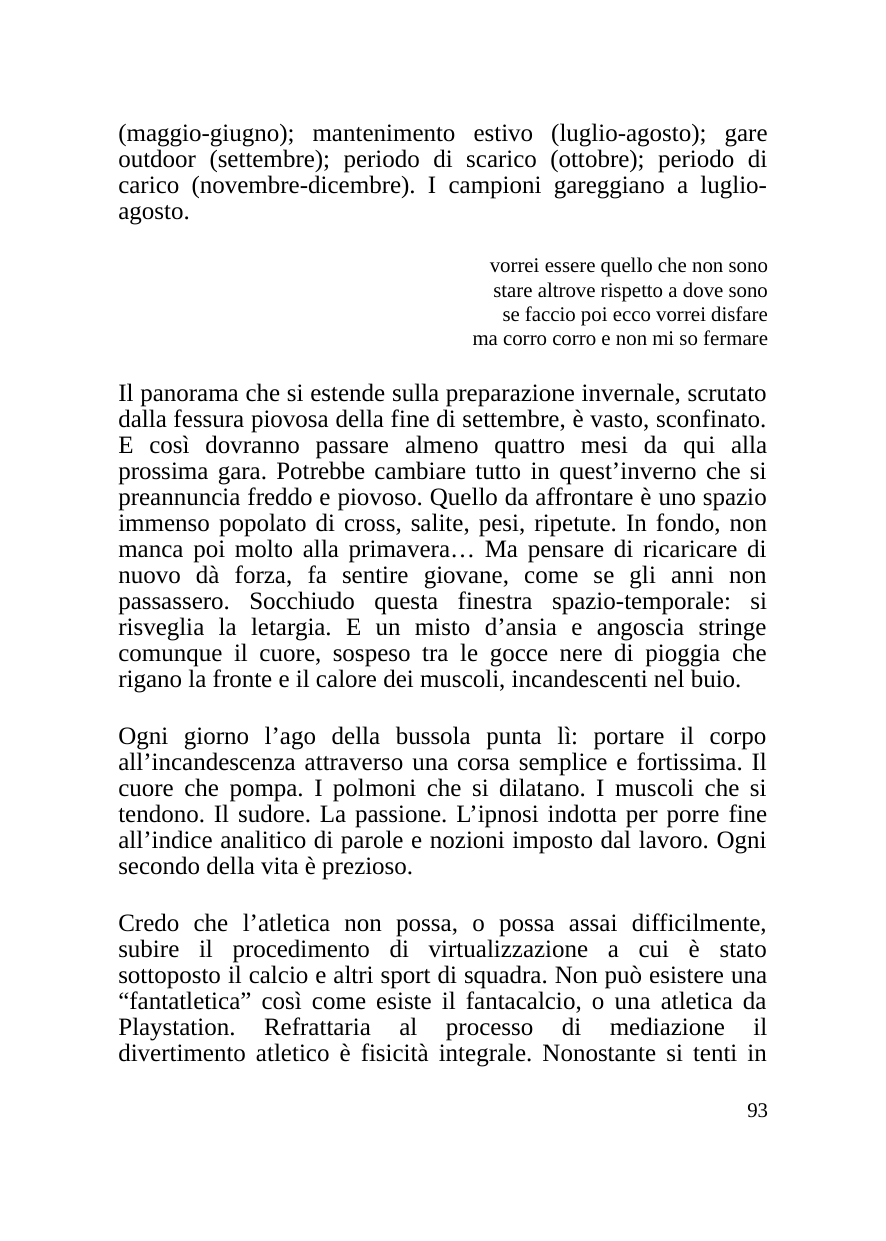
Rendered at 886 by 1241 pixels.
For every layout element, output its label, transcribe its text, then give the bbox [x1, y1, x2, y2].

text stare altrove rispetto a dove sono [118, 277, 768, 302]
text Ogni giorno l’ago della bussola punta lì: portare il corpo all’incandescenza attraverso una corsa semplice e fortissima. Il cuore che pompa. I polmoni che si dilatano. I muscoli che si tendono. Il sudore. La passione. L’ipnosi indotta per porre fine all’indice analitico di parole e nozioni imposto dal lavoro. Ogni secondo della vita è prezioso. [118, 721, 768, 880]
text (maggio-giugno); mantenimento estivo (luglio-agosto); gare outdoor (settembre); periodo di scarico (ottobre); periodo di carico (novembre-dicembre). I campioni gareggiano a luglio-agosto. [118, 118, 768, 225]
text Il panorama che si estende sulla preparazione invernale, scrutato dalla fessura piovosa della fine di settembre, è vasto, sconfinato. E così dovranno passare almeno quattro mesi da qui alla prossima gara. Potrebbe cambiare tutto in quest’inverno che si preannuncia freddo e piovoso. Quello da affrontare è uno spazio immenso popolato di cross, salite, pesi, ripetute. In fondo, non manca poi molto alla primavera… Ma pensare di ricaricare di nuovo dà forza, fa sentire giovane, come se gli anni non passassero. Socchiudo questa finestra spazio-temporale: si risveglia la letargia. E un misto d’ansia e angoscia stringe comunque il cuore, sospeso tra le gocce nere di pioggia che rigano la fronte e il calore dei muscoli, incandescenti nel buio. [118, 378, 768, 692]
text vorrei essere quello che non sono [118, 253, 768, 277]
text Credo che l’atletica non possa, o possa assai difficilmente, subire il procedimento di virtualizzazione a cui è stato sottoposto il calcio e altri sport di squadra. Non può esistere una “fantatletica” così come esiste il fantacalcio, o una atletica da Playstation. Refrattaria al processo di mediazione il divertimento atletico è fisicità integrale. Nonostante si tenti in [118, 908, 768, 1067]
text se faccio poi ecco vorrei disfare [118, 302, 768, 326]
text ma corro corro e non mi so fermare [118, 326, 768, 350]
